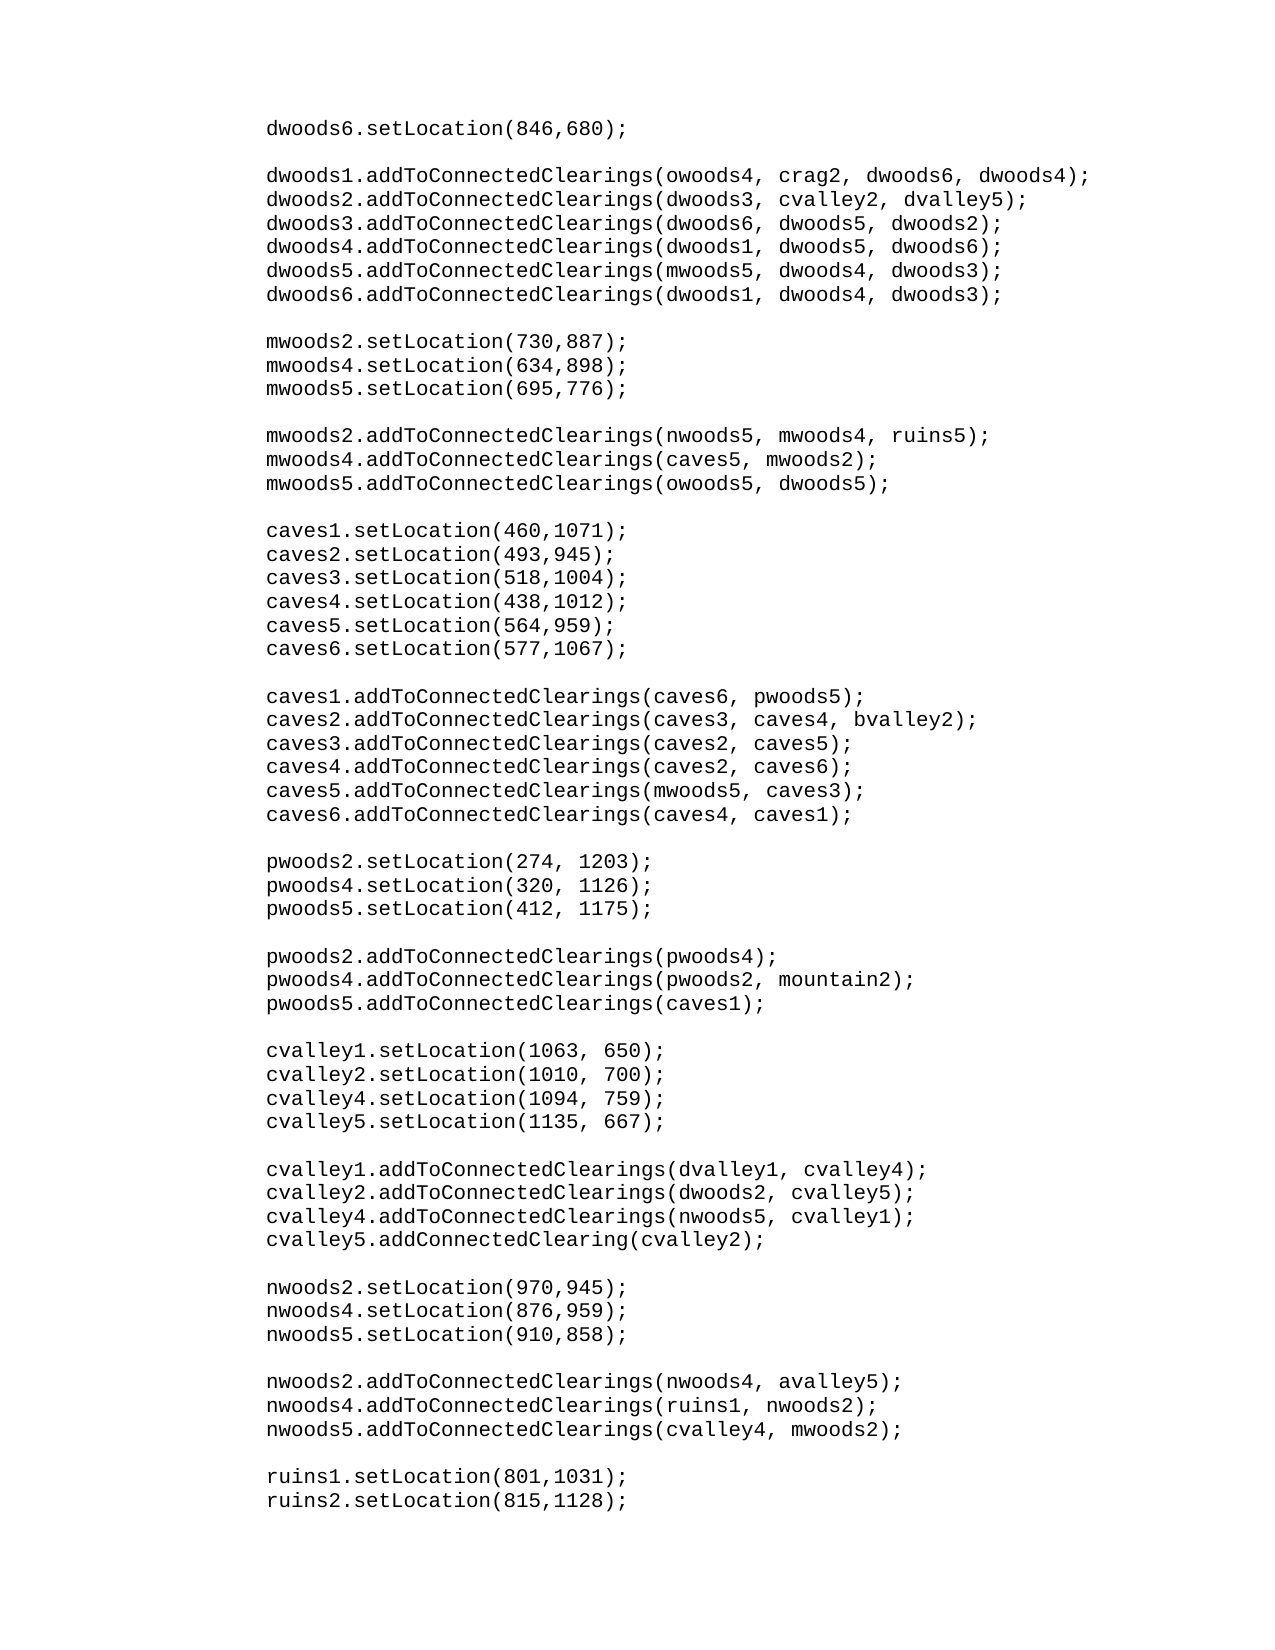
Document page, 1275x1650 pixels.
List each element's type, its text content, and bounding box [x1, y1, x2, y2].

text caves3.addToConnectedClearings(caves2, caves5); [118, 733, 1157, 757]
text mwoods2.addToConnectedClearings(nwoods5, mwoods4, ruins5); [118, 426, 1157, 449]
text nwoods2.setLocation(970,945); [118, 1277, 1157, 1300]
text caves4.setLocation(438,1012); [118, 591, 1157, 615]
text pwoods5.addToConnectedClearings(caves1); [118, 993, 1157, 1017]
text caves4.addToConnectedClearings(caves2, caves6); [118, 757, 1157, 780]
text caves6.setLocation(577,1067); [118, 638, 1157, 662]
text cvalley1.setLocation(1063, 650); [118, 1040, 1157, 1064]
text mwoods5.addToConnectedClearings(owoods5, dwoods5); [118, 473, 1157, 496]
text cvalley5.addConnectedClearing(cvalley2); [118, 1229, 1157, 1253]
text cvalley1.addToConnectedClearings(dvalley1, cvalley4); [118, 1158, 1157, 1182]
text mwoods5.setLocation(695,776); [118, 378, 1157, 402]
text nwoods4.setLocation(876,959); [118, 1300, 1157, 1324]
text ruins2.setLocation(815,1128); [118, 1489, 1157, 1513]
text pwoods4.setLocation(320, 1126); [118, 875, 1157, 898]
text dwoods6.setLocation(846,680); [118, 118, 1157, 142]
text mwoods4.addToConnectedClearings(caves5, mwoods2); [118, 449, 1157, 473]
text caves3.setLocation(518,1004); [118, 567, 1157, 591]
text pwoods2.addToConnectedClearings(pwoods4); [118, 946, 1157, 969]
text nwoods4.addToConnectedClearings(ruins1, nwoods2); [118, 1395, 1157, 1419]
text mwoods4.setLocation(634,898); [118, 354, 1157, 378]
text nwoods5.addToConnectedClearings(cvalley4, mwoods2); [118, 1419, 1157, 1442]
text ruins1.setLocation(801,1031); [118, 1466, 1157, 1489]
text caves6.addToConnectedClearings(caves4, caves1); [118, 804, 1157, 827]
text caves5.setLocation(564,959); [118, 615, 1157, 638]
text dwoods3.addToConnectedClearings(dwoods6, dwoods5, dwoods2); [118, 213, 1157, 236]
text cvalley4.setLocation(1094, 759); [118, 1088, 1157, 1111]
text dwoods4.addToConnectedClearings(dwoods1, dwoods5, dwoods6); [118, 236, 1157, 260]
text nwoods5.setLocation(910,858); [118, 1324, 1157, 1348]
text dwoods2.addToConnectedClearings(dwoods3, cvalley2, dvalley5); [118, 189, 1157, 213]
text dwoods1.addToConnectedClearings(owoods4, crag2, dwoods6, dwoods4); [118, 165, 1157, 189]
text cvalley2.setLocation(1010, 700); [118, 1064, 1157, 1088]
text caves1.setLocation(460,1071); [118, 520, 1157, 544]
text caves2.setLocation(493,945); [118, 544, 1157, 567]
text pwoods4.addToConnectedClearings(pwoods2, mountain2); [118, 969, 1157, 993]
text pwoods2.setLocation(274, 1203); [118, 851, 1157, 875]
text cvalley5.setLocation(1135, 667); [118, 1111, 1157, 1135]
text pwoods5.setLocation(412, 1175); [118, 898, 1157, 922]
text dwoods6.addToConnectedClearings(dwoods1, dwoods4, dwoods3); [118, 284, 1157, 307]
text dwoods5.addToConnectedClearings(mwoods5, dwoods4, dwoods3); [118, 260, 1157, 284]
text mwoods2.setLocation(730,887); [118, 331, 1157, 354]
text caves5.addToConnectedClearings(mwoods5, caves3); [118, 780, 1157, 804]
text nwoods2.addToConnectedClearings(nwoods4, avalley5); [118, 1371, 1157, 1395]
text caves1.addToConnectedClearings(caves6, pwoods5); [118, 686, 1157, 709]
text caves2.addToConnectedClearings(caves3, caves4, bvalley2); [118, 709, 1157, 733]
text cvalley4.addToConnectedClearings(nwoods5, cvalley1); [118, 1206, 1157, 1229]
text cvalley2.addToConnectedClearings(dwoods2, cvalley5); [118, 1182, 1157, 1206]
